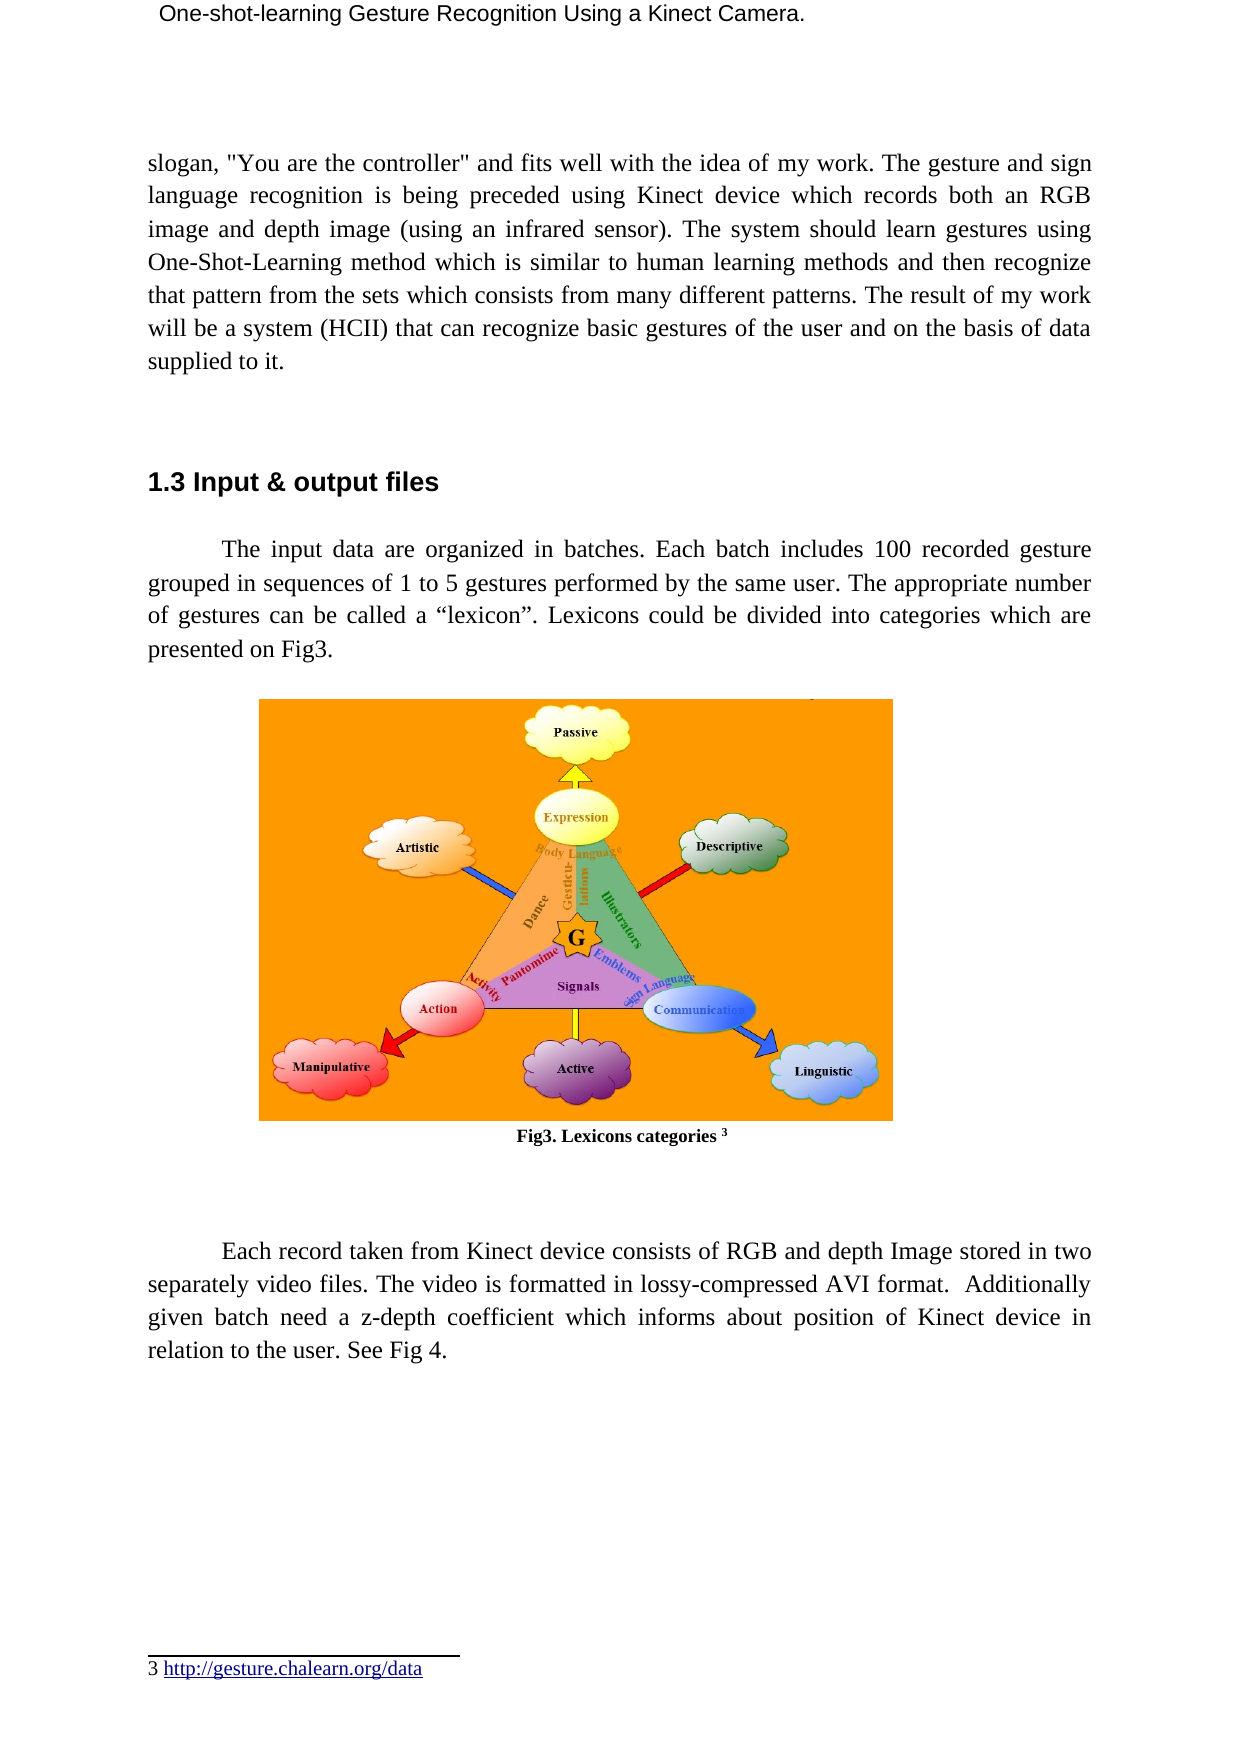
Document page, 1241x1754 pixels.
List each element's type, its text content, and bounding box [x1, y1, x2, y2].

text The input data are organized in batches. Each batch includes 100 recorded gesture grouped in sequences of 1 to 5 gestures performed by the same user. The appropriate number of gestures can be called a “lexicon”. Lexicons could be divided into categories which are presented on Fig3. [148, 534, 1093, 662]
text http://gesture.chalearn.org/data [148, 1656, 1093, 1680]
text 1.3 Input & output files [148, 466, 1093, 497]
text Fig3. Lexicons categories [443, 1125, 1093, 1146]
text slogan, "You are the controller" and fits well with the idea of ​​my work. The gesture and sign language recognition is being preceded using Kinect device which records both an RGB image and depth image (using an infrared sensor). The system should learn gestures using One-Shot-Learning method which is similar to human learning methods and then recognize that pattern from the sets which consists from many different patterns. The result of my work will be a system (HCII) that can recognize basic gestures of the user and on the basis of data supplied to it. [148, 148, 1093, 374]
text Each record taken from Kinect device consists of RGB and depth Image stored in two separately video files. The video is formatted in lossy-compressed AVI format. Additionally given batch need a z-depth coefficient which informs about position of Kinect device in relation to the user. See Fig 4. [148, 1236, 1093, 1364]
